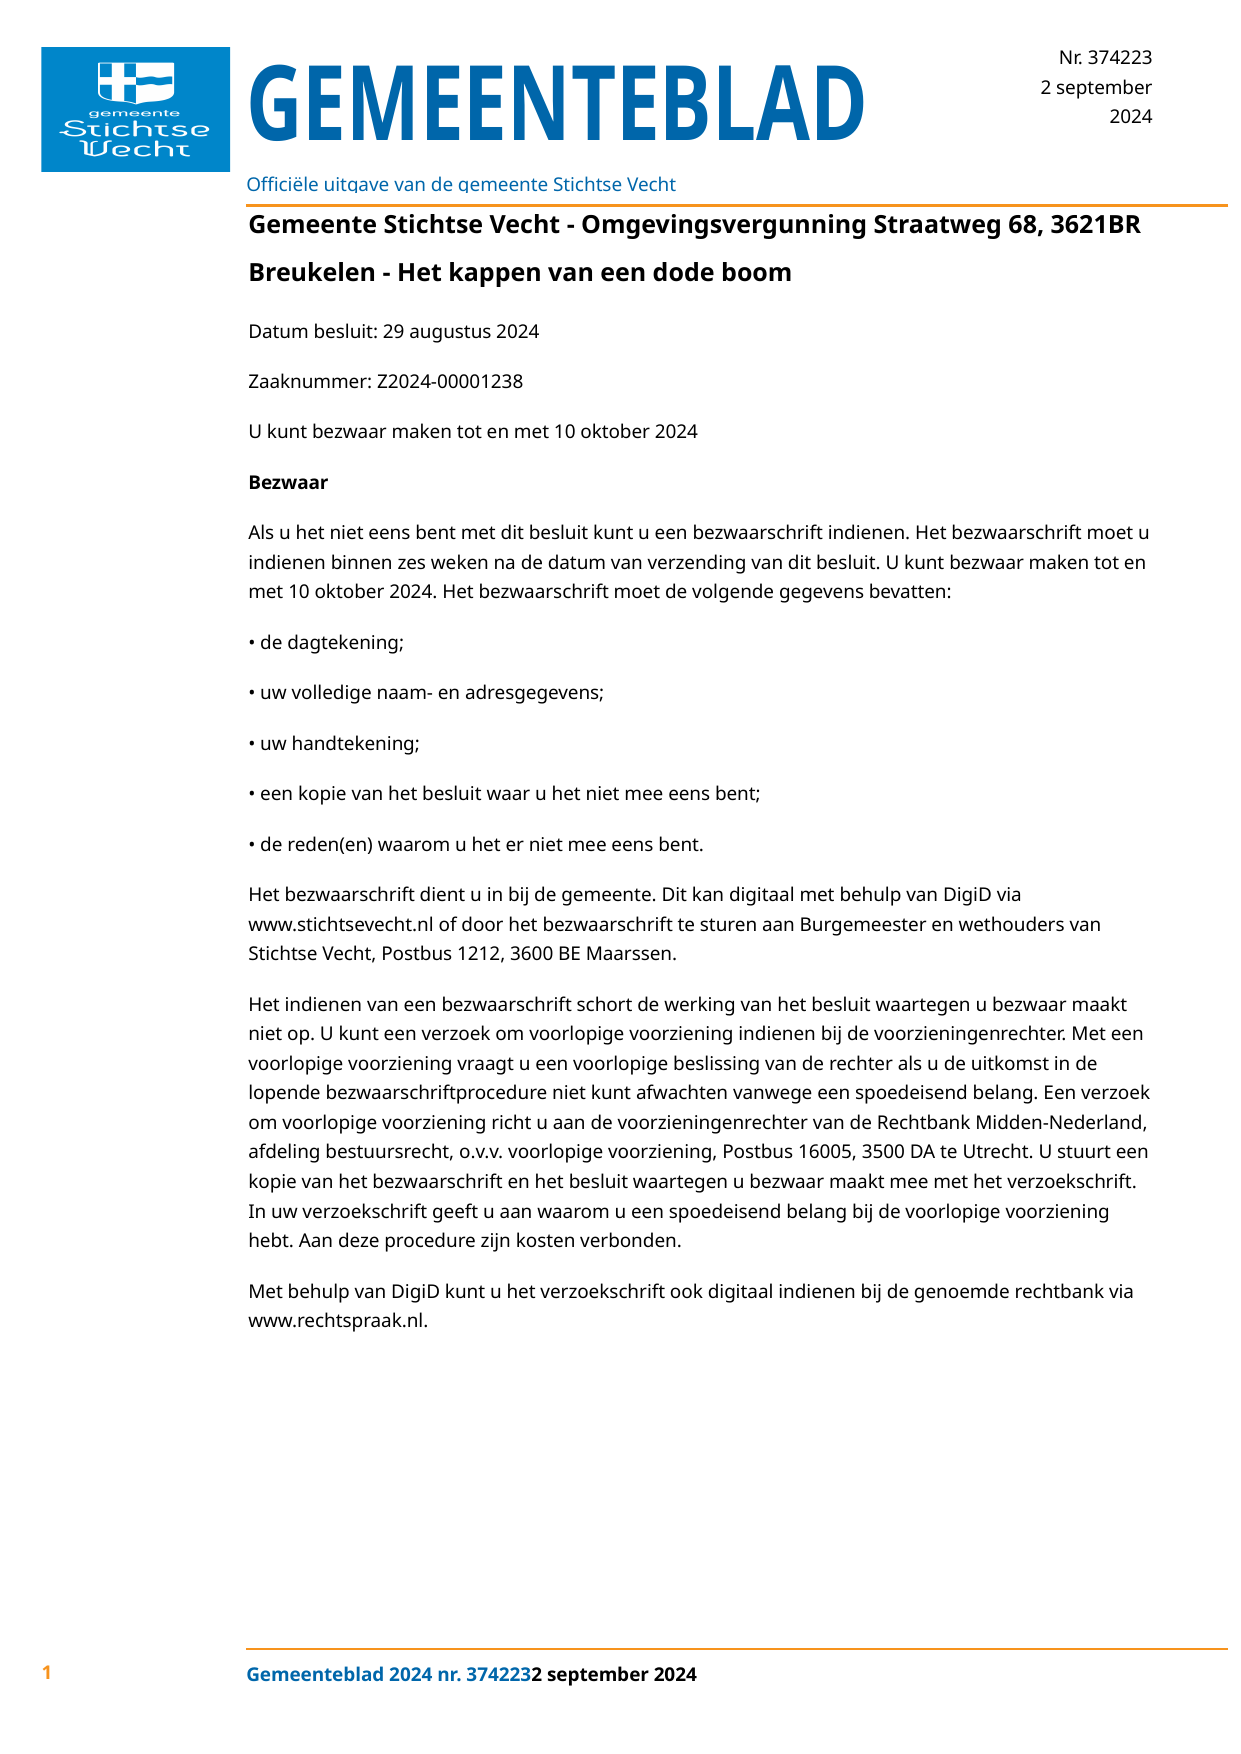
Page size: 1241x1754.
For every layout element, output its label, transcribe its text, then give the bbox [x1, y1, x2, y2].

text Het bezwaarschrift dient u in bij de gemeente. Dit kan digitaal met behulp van DigiD via www.stichtsevecht.nl of door het bezwaarschrift te sturen aan Burgemeester en wethouders van Stichtse Vecht, Postbus 1212, 3600 BE Maarssen. [248, 881, 1152, 966]
picture [137, 63, 174, 103]
text Zaaknummer: Z2024-00001238 [248, 368, 1152, 394]
text • de reden(en) waarom u het er niet mee eens bent. [248, 831, 1152, 857]
text • een kopie van het besluit waar u het niet mee eens bent; [248, 780, 1152, 806]
text • uw volledige naam- en adresgegevens; [248, 679, 1152, 705]
picture [99, 63, 135, 101]
text Als u het niet eens bent met dit besluit kunt u een bezwaarschrift indienen. Het bezwaarschrift moet u indienen binnen zes weken na de datum van verzending van dit besluit. U kunt bezwaar maken tot en met 10 oktober 2024. Het bezwaarschrift moet de volgende gegevens bevatten: [248, 519, 1152, 604]
text • uw handtekening; [248, 730, 1152, 756]
text Met behulp van DigiD kunt u het verzoekschrift ook digitaal indienen bij de genoemde rechtbank via www.rechtspraak.nl. [248, 1278, 1152, 1333]
text Datum besluit: 29 augustus 2024 [248, 318, 1152, 344]
text Bezwaar [248, 469, 1152, 495]
text U kunt bezwaar maken tot en met 10 oktober 2024 [248, 419, 1152, 444]
text Gemeente Stichtse Vecht - Omgevingsvergunning Straatweg 68, 3621BR Breukelen - Het kappen van een dode boom [248, 207, 1152, 288]
text • de dagtekening; [248, 629, 1152, 655]
text Het indienen van een bezwaarschrift schort de werking van het besluit waartegen u bezwaar maakt niet op. U kunt een verzoek om voorlopige voorziening indienen bij de voorzieningenrechter. Met een voorlopige voorziening vraagt u een voorlopige beslissing van de rechter als u de uitkomst in de lopende bezwaarschriftprocedure niet kunt afwachten vanwege een spoedeisend belang. Een verzoek om voorlopige voorziening richt u aan de voorzieningenrechter van de Rechtbank Midden-Nederland, afdeling bestuursrecht, o.v.v. voorlopige voorziening, Postbus 16005, 3500 DA te Utrecht. U stuurt een kopie van het bezwaarschrift en het besluit waartegen u bezwaar maakt mee met het verzoekschrift. In uw verzoekschrift geeft u aan waarom u een spoedeisend belang bij de voorlopige voorziening hebt. Aan deze procedure zijn kosten verbonden. [248, 991, 1152, 1253]
